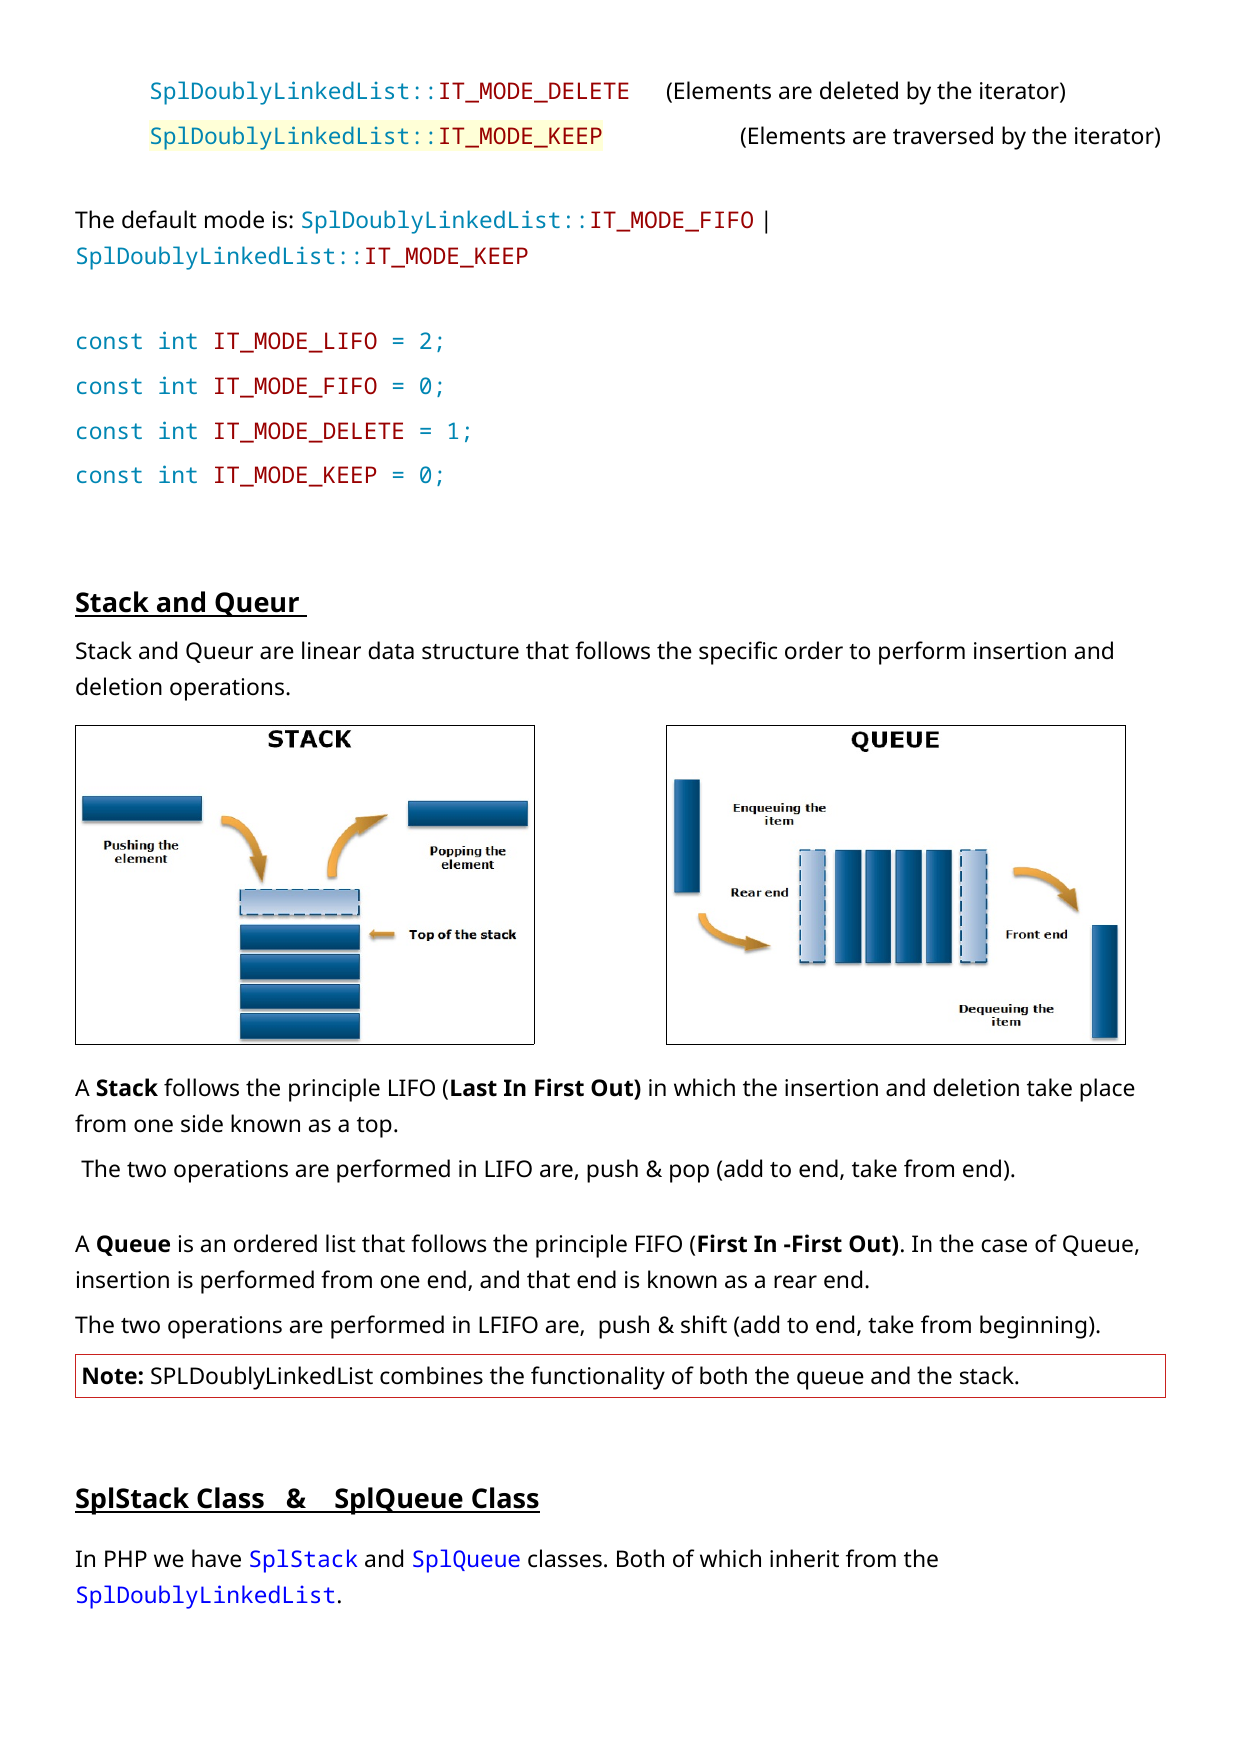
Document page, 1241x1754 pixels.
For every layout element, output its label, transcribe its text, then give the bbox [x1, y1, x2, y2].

text const int IT_MODE_KEEP = 0; [75, 459, 1166, 491]
text const int IT_MODE_LIFO = 2; [75, 325, 1166, 356]
text Stack and Queur [75, 583, 1166, 620]
text A Stack follows the principle LIFO (Last In First Out) in which the insertion and deletion take place from one side known as a top. [75, 1072, 1166, 1139]
text Note: SPLDoublyLinkedList combines the functionality of both the queue and the stack. [76, 1355, 1165, 1397]
text A Queue is an ordered list that follows the principle FIFO (First In -First Out). In the case of Queue, insertion is performed from one end, and that end is known as a rear end. [75, 1228, 1166, 1295]
text The two operations are performed in LIFO are, push & pop (add to end, take from end). [75, 1153, 1166, 1184]
text const int IT_MODE_FIFO = 0; [75, 370, 1166, 401]
text Stack and Queur are linear data structure that follows the specific order to perform insertion and deletion operations. [75, 635, 1166, 702]
text SplDoublyLinkedList::IT_MODE_DELETE (Elements are deleted by the iterator) [75, 75, 1166, 106]
picture [667, 726, 1125, 1044]
picture [76, 726, 534, 1044]
text The two operations are performed in LFIFO are, push & shift (add to end, take from beginning). [75, 1308, 1166, 1340]
text const int IT_MODE_DELETE = 1; [75, 414, 1166, 446]
text The default mode is: SplDoublyLinkedList::IT_MODE_FIFO | SplDoublyLinkedList::IT_MODE_KEEP [75, 204, 1166, 272]
text SplDoublyLinkedList::IT_MODE_KEEP (Elements are traversed by the iterator) [75, 120, 1166, 151]
subtitle SplStack Class & SplQueue Class [75, 1479, 1166, 1516]
text In PHP we have SplStack and SplQueue classes. Both of which inherit from the SplDoublyLinkedList. [75, 1543, 1166, 1611]
